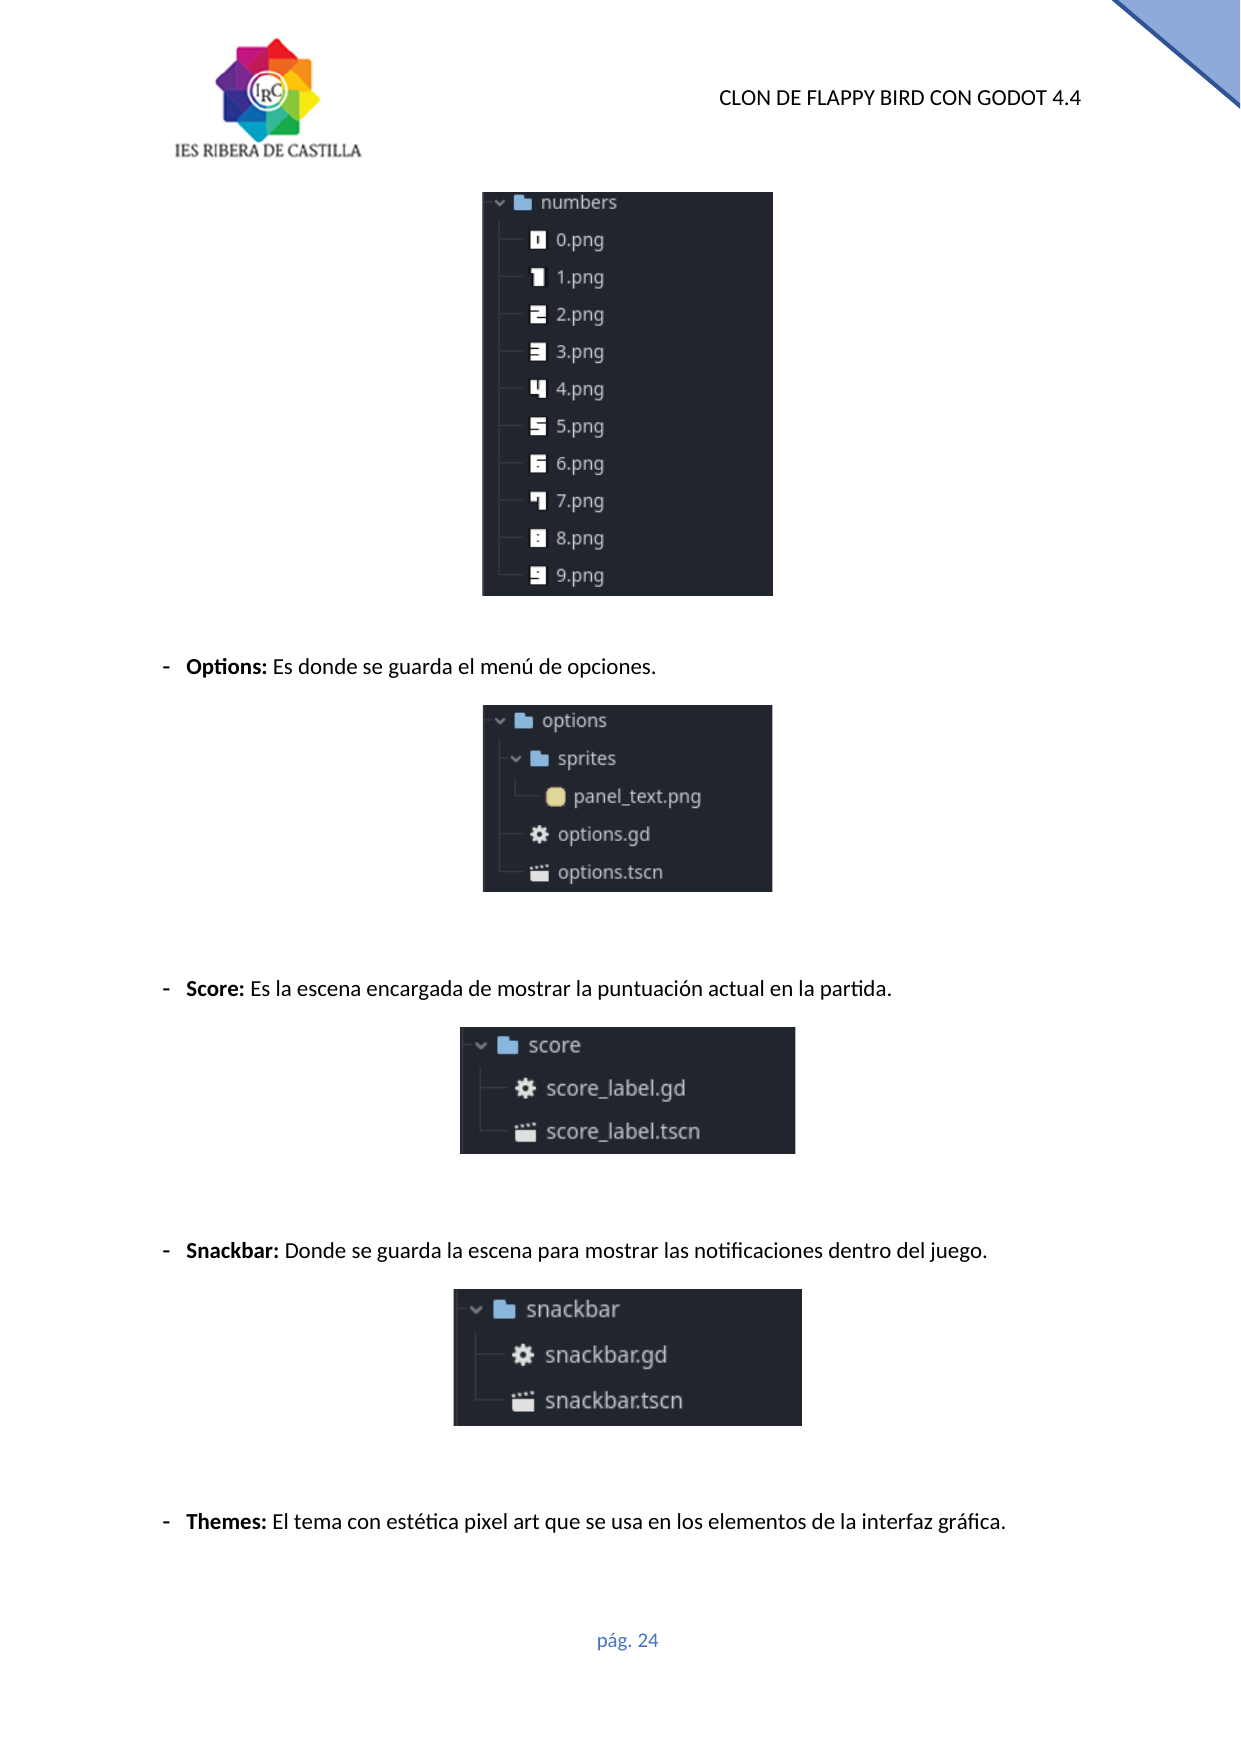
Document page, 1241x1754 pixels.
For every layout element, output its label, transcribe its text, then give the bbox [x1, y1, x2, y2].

list Themes: El tema con estética pixel art que se usa en los elementos de la interfaz gráfica. [162, 1507, 1093, 1535]
picture [482, 192, 773, 596]
picture [460, 1027, 796, 1154]
picture [453, 1289, 802, 1426]
list Options: Es donde se guarda el menú de opciones. [162, 652, 1093, 680]
list Score: Es la escena encargada de mostrar la puntuación actual en la partida. [162, 974, 1093, 1002]
picture [482, 705, 773, 892]
picture [173, 29, 366, 164]
list Snackbar: Donde se guarda la escena para mostrar las notificaciones dentro del juego. [162, 1236, 1093, 1264]
